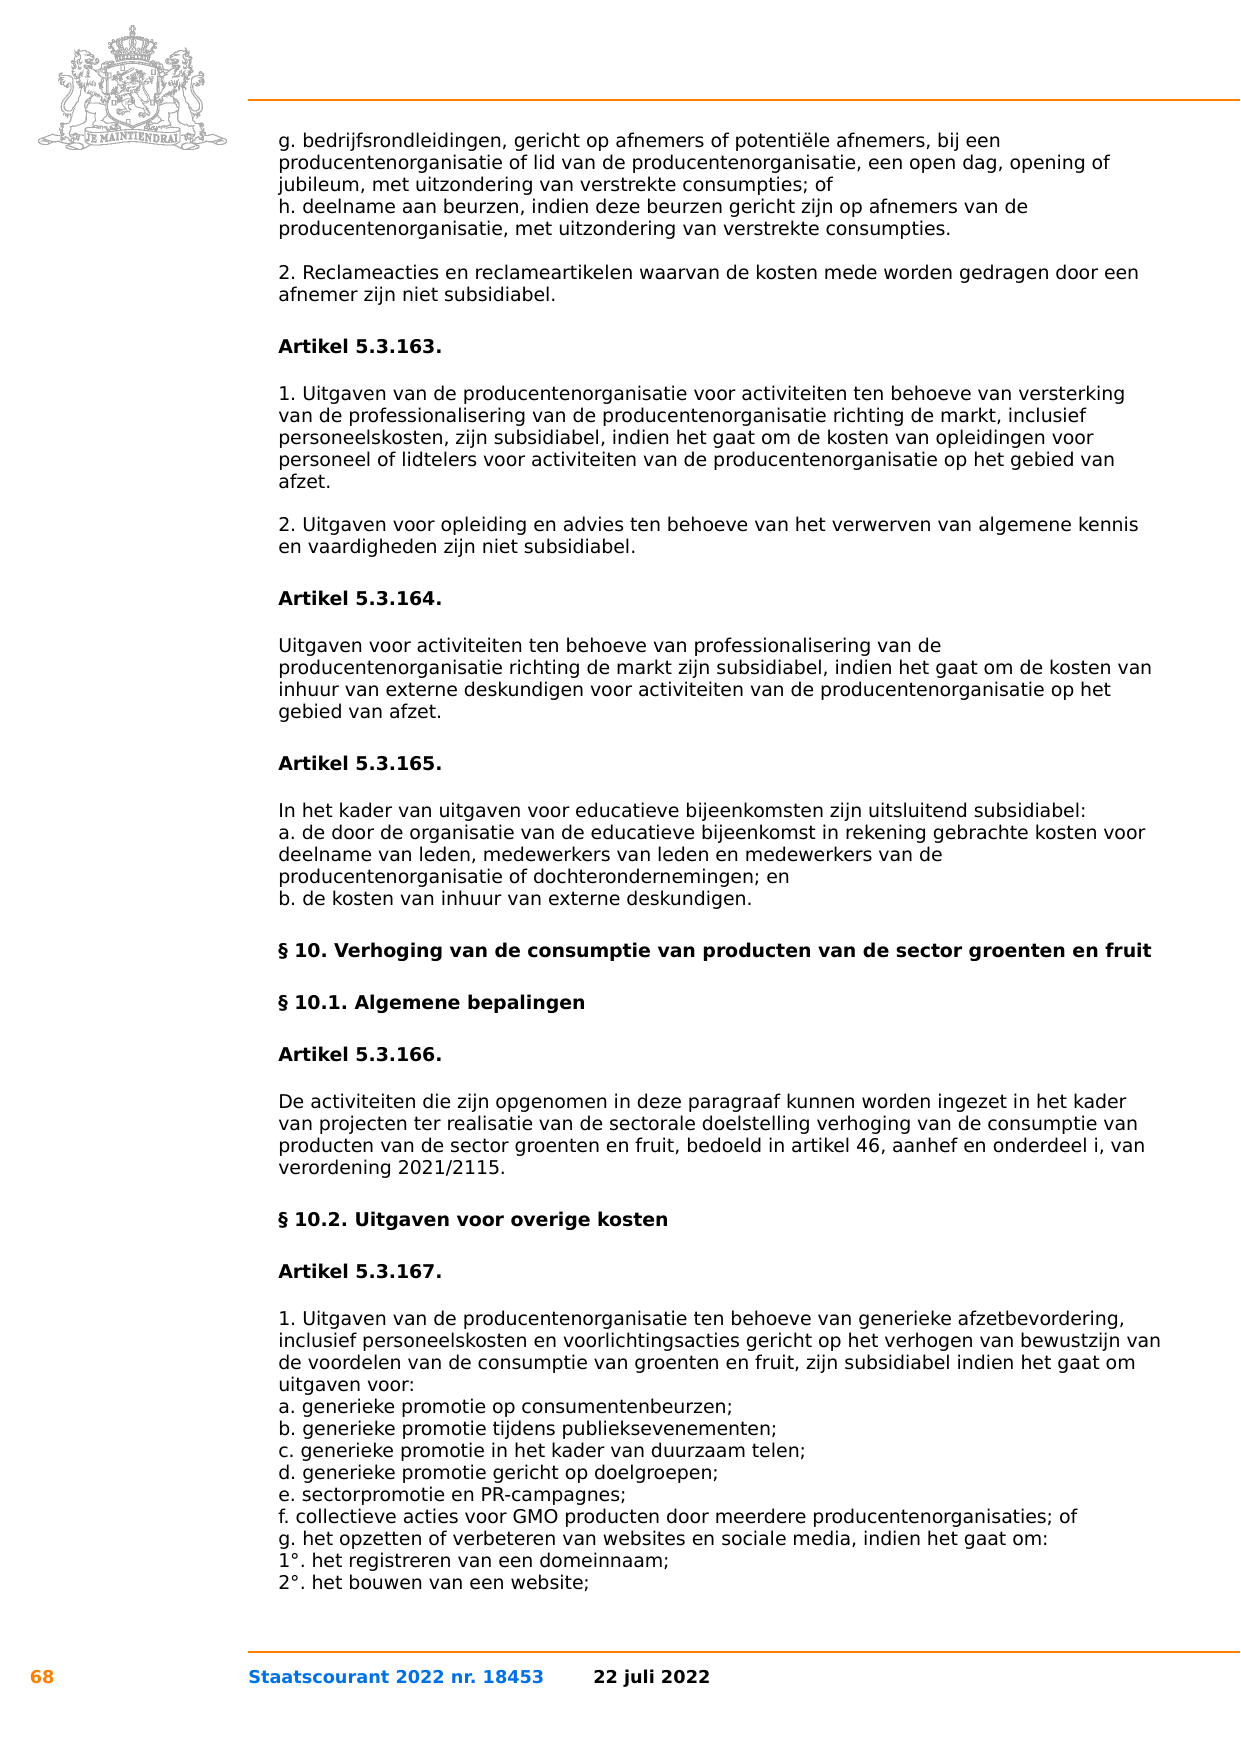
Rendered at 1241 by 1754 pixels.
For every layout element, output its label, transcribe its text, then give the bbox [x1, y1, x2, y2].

text De activiteiten die zijn opgenomen in deze paragraaf kunnen worden ingezet in het kader van projecten ter realisatie van de sectorale doelstelling verhoging van de consumptie van producten van de sector groenten en fruit, bedoeld in artikel 46, aanhef en onderdeel i, van verordening 2021/2115. [278, 1091, 1163, 1179]
text 2. Uitgaven voor opleiding en advies ten behoeve van het verwerven van algemene kennis en vaardigheden zijn niet subsidiabel. [278, 514, 1163, 558]
text Uitgaven voor activiteiten ten behoeve van professionalisering van de producentenorganisatie richting de markt zijn subsidiabel, indien het gaat om de kosten van inhuur van externe deskundigen voor activiteiten van de producentenorganisatie op het gebied van afzet. [278, 635, 1163, 723]
subtitle Artikel 5.3.163. [278, 336, 1163, 358]
text a. de door de organisatie van de educatieve bijeenkomst in rekening gebrachte kosten voor deelname van leden, medewerkers van leden en medewerkers van de producentenorganisatie of dochterondernemingen; en [278, 822, 1163, 888]
text a. generieke promotie op consumentenbeurzen; [278, 1396, 1163, 1418]
text g. bedrijfsrondleidingen, gericht op afnemers of potentiële afnemers, bij een producentenorganisatie of lid van de producentenorganisatie, een open dag, opening of jubileum, met uitzondering van verstrekte consumpties; of [278, 130, 1163, 196]
text 2°. het bouwen van een website; [278, 1572, 1163, 1594]
text b. de kosten van inhuur van externe deskundigen. [278, 888, 1163, 910]
text 2. Reclameacties en reclameartikelen waarvan de kosten mede worden gedragen door een afnemer zijn niet subsidiabel. [278, 262, 1163, 306]
text d. generieke promotie gericht op doelgroepen; [278, 1462, 1163, 1484]
subtitle § 10.1. Algemene bepalingen [278, 992, 1163, 1014]
text c. generieke promotie in het kader van duurzaam telen; [278, 1440, 1163, 1462]
text In het kader van uitgaven voor educatieve bijeenkomsten zijn uitsluitend subsidiabel: [278, 800, 1163, 822]
text f. collectieve acties voor GMO producten door meerdere producentenorganisaties; of [278, 1506, 1163, 1528]
subtitle § 10.2. Uitgaven voor overige kosten [278, 1209, 1163, 1231]
picture [38, 25, 227, 150]
text h. deelname aan beurzen, indien deze beurzen gericht zijn op afnemers van de producentenorganisatie, met uitzondering van verstrekte consumpties. [278, 196, 1163, 240]
subtitle Artikel 5.3.164. [278, 588, 1163, 610]
text e. sectorpromotie en PR-campagnes; [278, 1484, 1163, 1506]
text 1°. het registreren van een domeinnaam; [278, 1550, 1163, 1572]
text 1. Uitgaven van de producentenorganisatie ten behoeve van generieke afzetbevordering, inclusief personeelskosten en voorlichtingsacties gericht op het verhogen van bewustzijn van de voordelen van de consumptie van groenten en fruit, zijn subsidiabel indien het gaat om uitgaven voor: [278, 1308, 1163, 1396]
subtitle Artikel 5.3.167. [278, 1261, 1163, 1283]
subtitle Artikel 5.3.165. [278, 753, 1163, 775]
subtitle § 10. Verhoging van de consumptie van producten van de sector groenten en fruit [278, 940, 1163, 962]
text g. het opzetten of verbeteren van websites en sociale media, indien het gaat om: [278, 1528, 1163, 1550]
text b. generieke promotie tijdens publieksevenementen; [278, 1418, 1163, 1440]
subtitle Artikel 5.3.166. [278, 1044, 1163, 1066]
text 1. Uitgaven van de producentenorganisatie voor activiteiten ten behoeve van versterking van de professionalisering van de producentenorganisatie richting de markt, inclusief personeelskosten, zijn subsidiabel, indien het gaat om de kosten van opleidingen voor personeel of lidtelers voor activiteiten van de producentenorganisatie op het gebied van afzet. [278, 383, 1163, 492]
